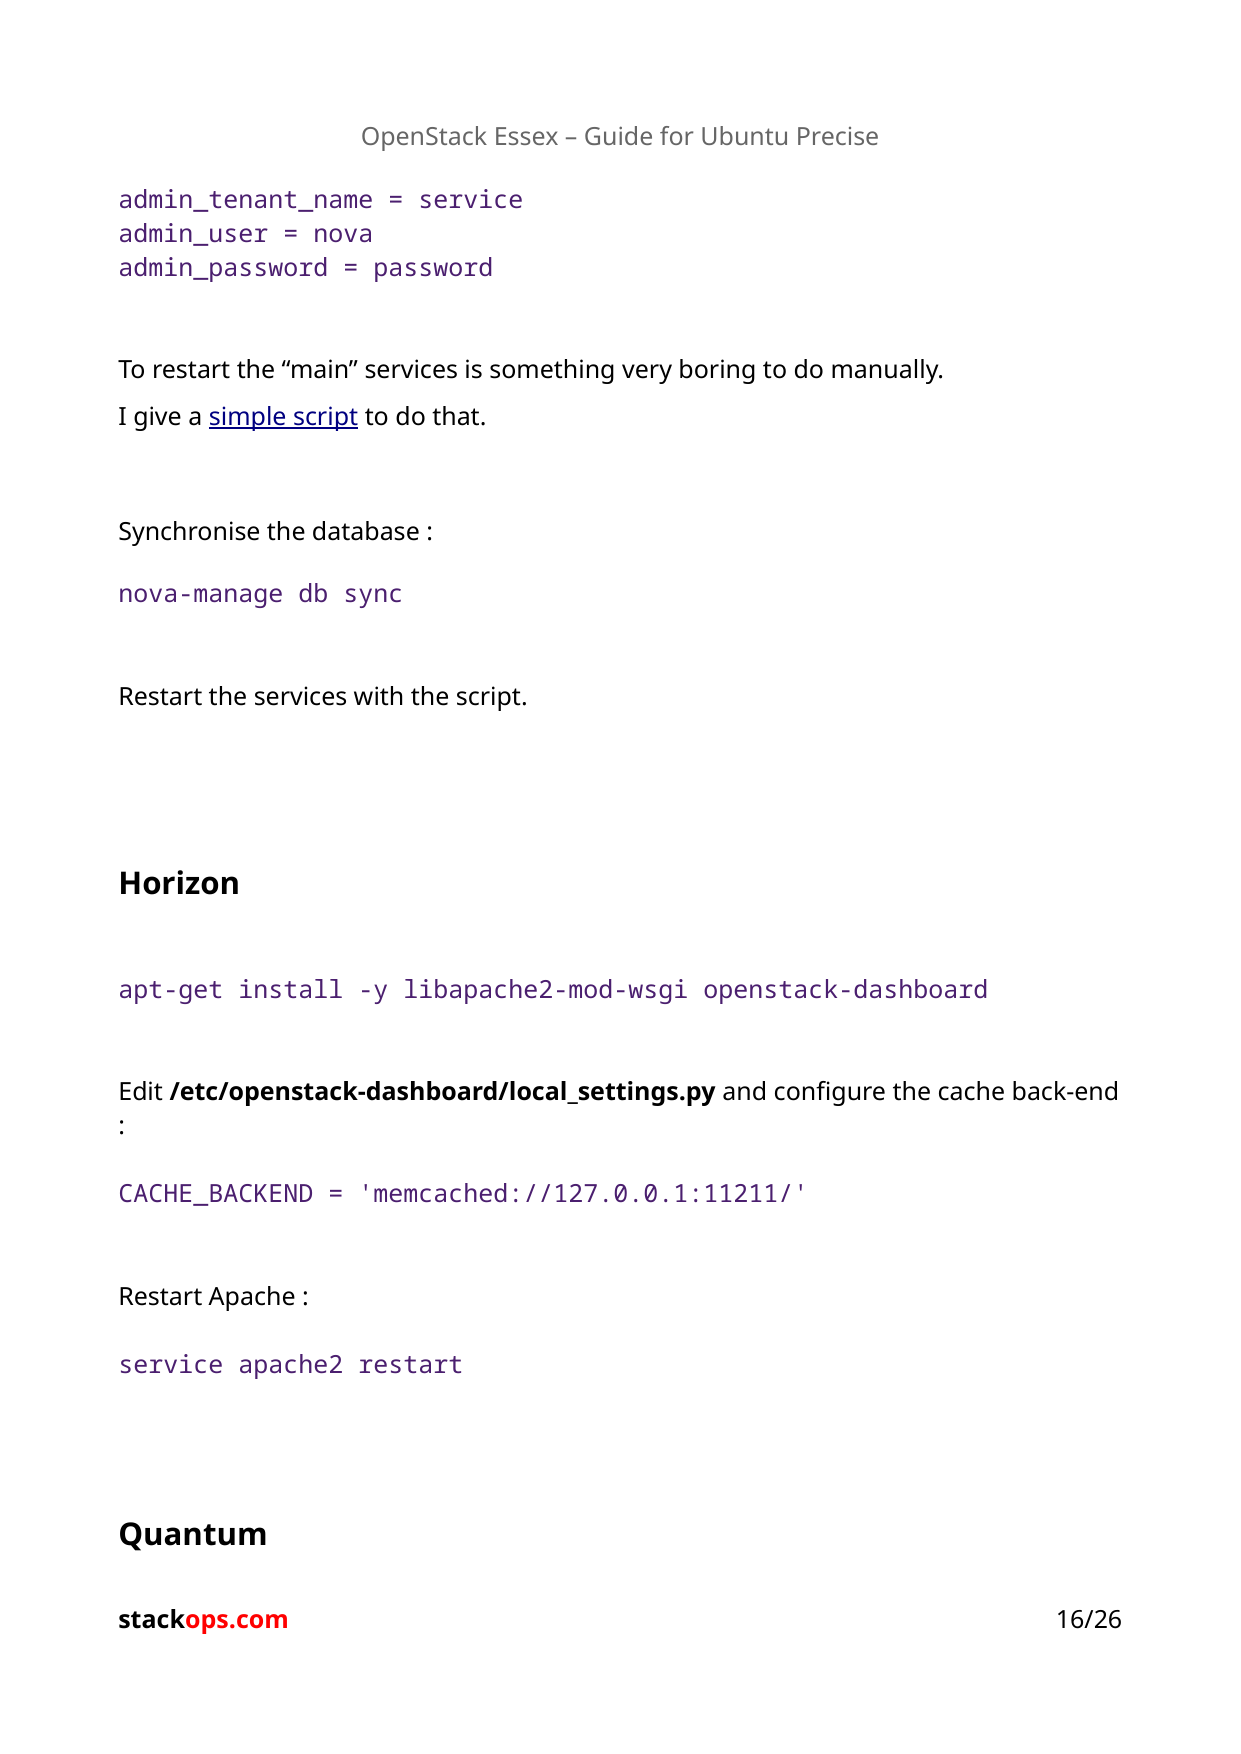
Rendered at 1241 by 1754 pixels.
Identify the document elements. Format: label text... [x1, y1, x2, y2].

text CACHE_BACKEND = 'memcached://127.0.0.1:11211/' [118, 1176, 1122, 1210]
text Edit /etc/openstack-dashboard/local_settings.py and configure the cache back-end : [118, 1074, 1122, 1142]
text I give a simple script to do that. [118, 398, 1122, 433]
text Synchronise the database : [118, 513, 1122, 547]
text Restart Apache : [118, 1278, 1122, 1312]
text service apache2 restart [118, 1346, 1122, 1381]
text Quantum [118, 1511, 1122, 1554]
text Restart the services with the script. [118, 678, 1122, 712]
text apt-get install -y libapache2-mod-wsgi openstack-dashboard [118, 972, 1122, 1006]
text nova-manage db sync [118, 576, 1122, 610]
text admin_tenant_name = service [118, 182, 1122, 216]
text To restart the “main” services is something very boring to do manually. [118, 352, 1122, 386]
text admin_password = password [118, 250, 1122, 284]
text admin_user = nova [118, 216, 1122, 250]
text Horizon [118, 861, 1122, 904]
